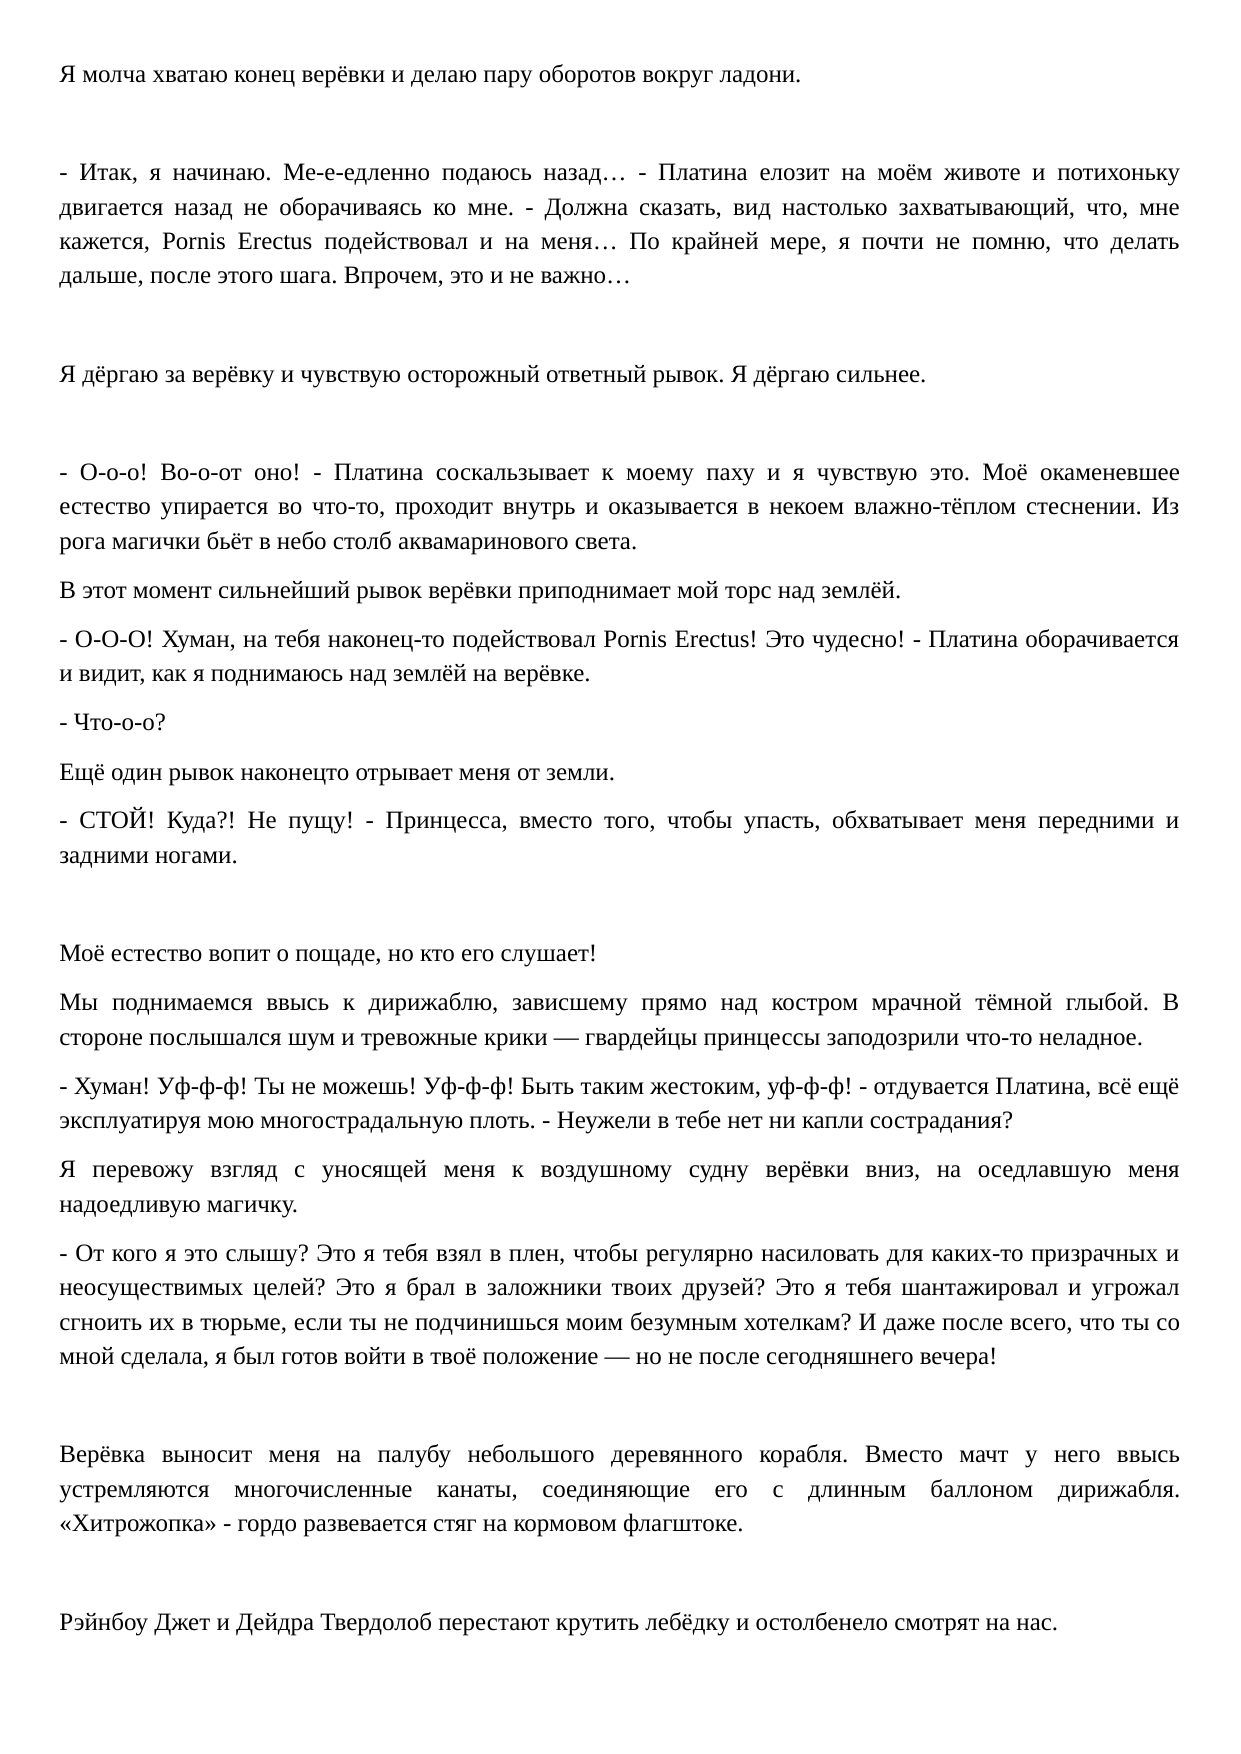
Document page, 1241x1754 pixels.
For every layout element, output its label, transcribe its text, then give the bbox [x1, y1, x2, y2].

text - Итак, я начинаю. Ме-е-едленно подаюсь назад… - Платина елозит на моём животе и потихоньку двигается назад не оборачиваясь ко мне. - Должна сказать, вид настолько захватывающий, что, мне кажется, Pornis Erectus подействовал и на меня… По крайней мере, я почти не помню, что делать дальше, после этого шага. Впрочем, это и не важно… [59, 157, 1181, 289]
text Мы поднимаемся ввысь к дирижаблю, зависшему прямо над костром мрачной тёмной глыбой. В стороне послышался шум и тревожные крики — гвардейцы принцессы заподозрили что-то неладное. [59, 987, 1181, 1051]
text - От кого я это слышу? Это я тебя взял в плен, чтобы регулярно насиловать для каких-то призрачных и неосуществимых целей? Это я брал в заложники твоих друзей? Это я тебя шантажировал и угрожал сгноить их в тюрьме, если ты не подчинишься моим безумным хотелкам? И даже после всего, что ты со мной сделала, я был готов войти в твоё положение — но не после сегодняшнего вечера! [59, 1238, 1181, 1370]
text - Хуман! Уф-ф-ф! Ты не можешь! Уф-ф-ф! Быть таким жестоким, уф-ф-ф! - отдувается Платина, всё ещё эксплуатируя мою многострадальную плоть. - Неужели в тебе нет ни капли сострадания? [59, 1071, 1181, 1134]
text Моё естество вопит о пощаде, но кто его слушает! [59, 938, 1181, 967]
text В этот момент сильнейший рывок верёвки приподнимает мой торс над землёй. [59, 575, 1181, 604]
text Рэйнбоу Джет и Дейдра Твердолоб перестают крутить лебёдку и остолбенело смотрят на нас. [59, 1607, 1181, 1635]
text Ещё один рывок наконецто отрывает меня от земли. [59, 757, 1181, 785]
text - СТОЙ! Куда?! Не пущу! - Принцесса, вместо того, чтобы упасть, обхватывает меня передними и задними ногами. [59, 806, 1181, 869]
text - Что-о-о? [59, 707, 1181, 736]
text Я дёргаю за верёвку и чувствую осторожный ответный рывок. Я дёргаю сильнее. [59, 359, 1181, 387]
text - О-о-о! Во-о-от оно! - Платина соскальзывает к моему паху и я чувствую это. Моё окаменевшее естество упирается во что-то, проходит внутрь и оказывается в некоем влажно-тёплом стеснении. Из рога магички бьёт в небо столб аквамаринового света. [59, 457, 1181, 554]
text Я молча хватаю конец верёвки и делаю пару оборотов вокруг ладони. [59, 59, 1181, 88]
text Верёвка выносит меня на палубу небольшого деревянного корабля. Вместо мачт у него ввысь устремляются многочисленные канаты, соединяющие его с длинным баллоном дирижабля. «Хитрожопка» - гордо развевается стяг на кормовом флагштоке. [59, 1439, 1181, 1537]
text Я перевожу взгляд с уносящей меня к воздушному судну верёвки вниз, на оседлавшую меня надоедливую магичку. [59, 1154, 1181, 1218]
text - О-О-О! Хуман, на тебя наконец-то подействовал Pornis Erectus! Это чудесно! - Платина оборачивается и видит, как я поднимаюсь над землёй на верёвке. [59, 624, 1181, 687]
